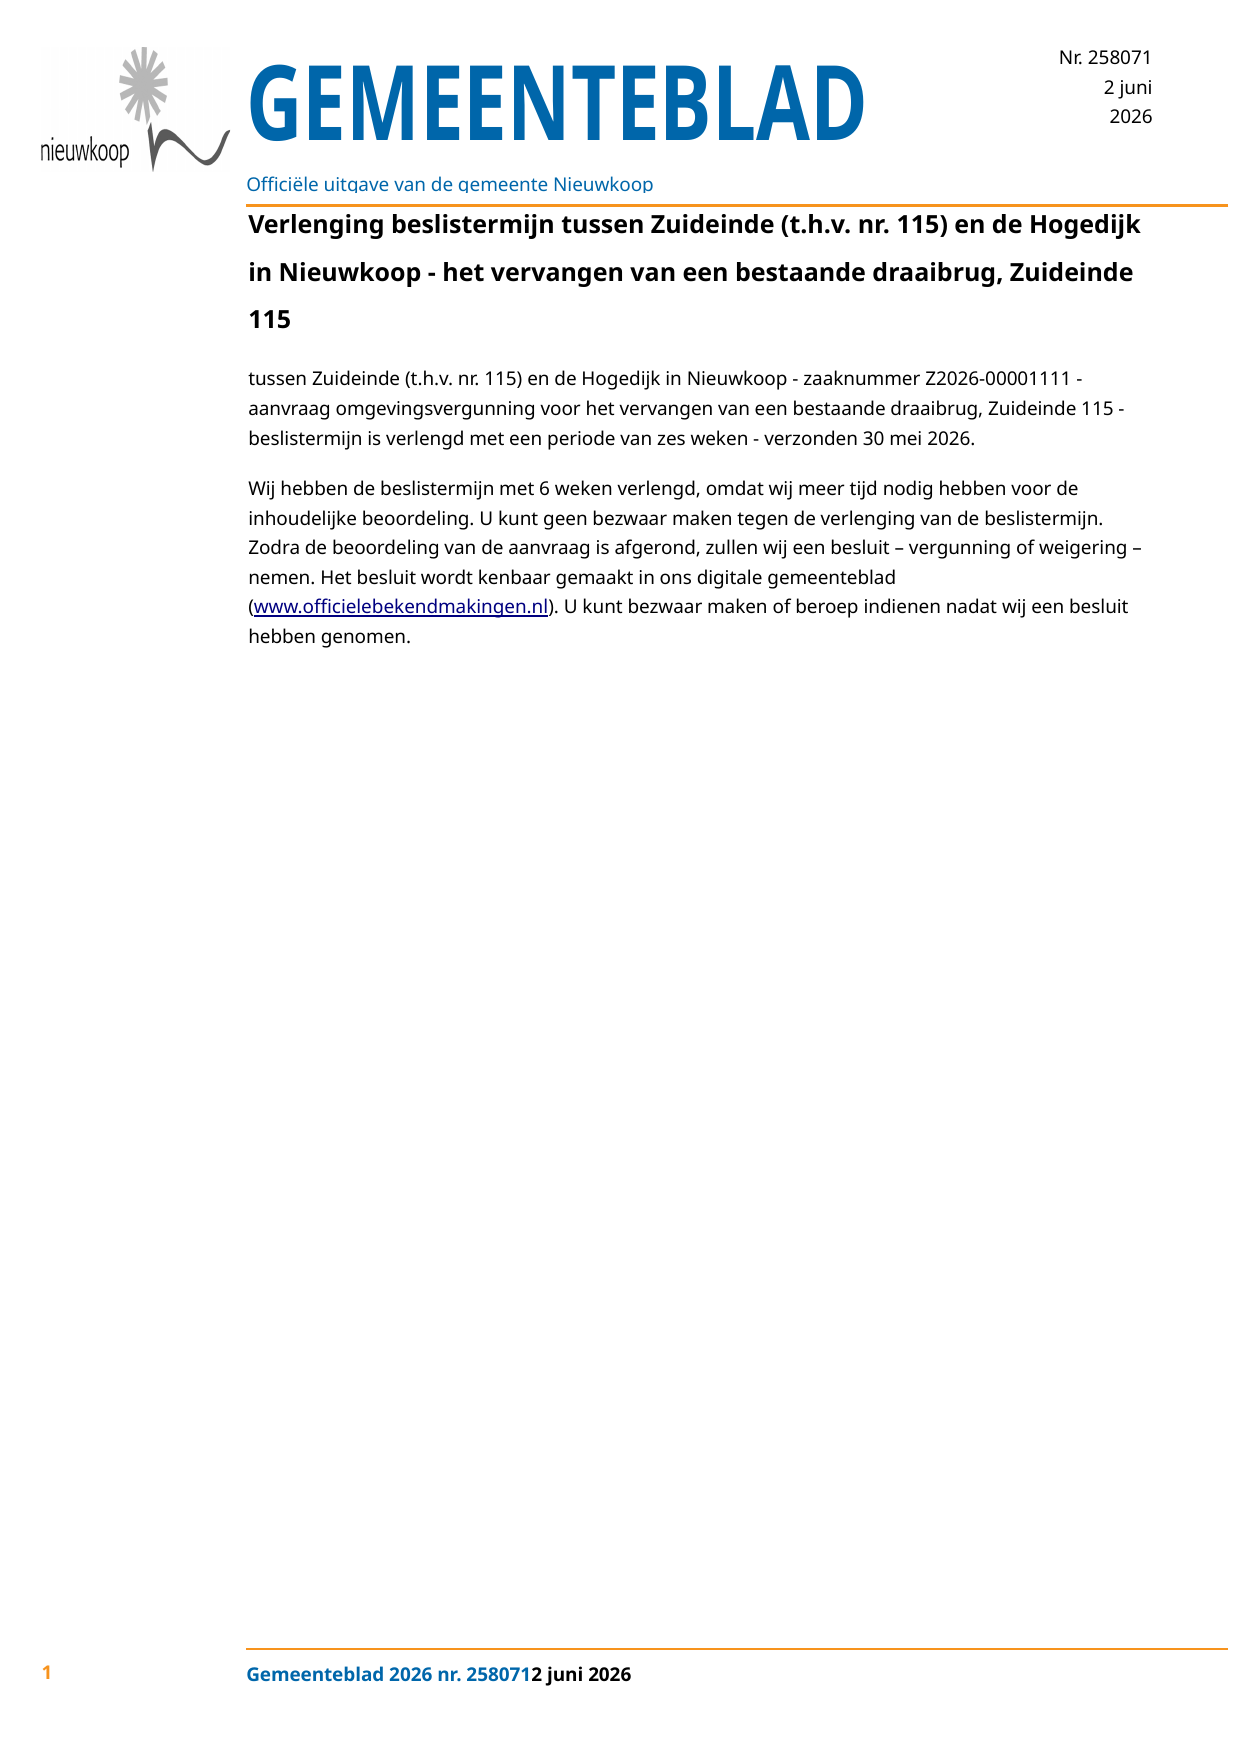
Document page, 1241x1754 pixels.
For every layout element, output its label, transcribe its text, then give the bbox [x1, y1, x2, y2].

text Wij hebben de beslistermijn met 6 weken verlengd, omdat wij meer tijd nodig hebben voor de inhoudelijke beoordeling. U kunt geen bezwaar maken tegen de verlenging van de beslistermijn. Zodra de beoordeling van de aanvraag is afgerond, zullen wij een besluit – vergunning of weigering – nemen. Het besluit wordt kenbaar gemaakt in ons digitale gemeenteblad (www.officielebekendmakingen.nl). U kunt bezwaar maken of beroep indienen nadat wij een besluit hebben genomen. [248, 475, 1152, 649]
text tussen Zuideinde (t.h.v. nr. 115) en de Hogedijk in Nieuwkoop - zaaknummer Z2026-00001111 - aanvraag omgevingsvergunning voor het vervangen van een bestaande draaibrug, Zuideinde 115 - beslistermijn is verlengd met een periode van zes weken - verzonden 30 mei 2026. [248, 366, 1152, 450]
picture [41, 47, 231, 172]
text Verlenging beslistermijn tussen Zuideinde (t.h.v. nr. 115) en de Hogedijk in Nieuwkoop - het vervangen van een bestaande draaibrug, Zuideinde 115 [248, 207, 1152, 336]
